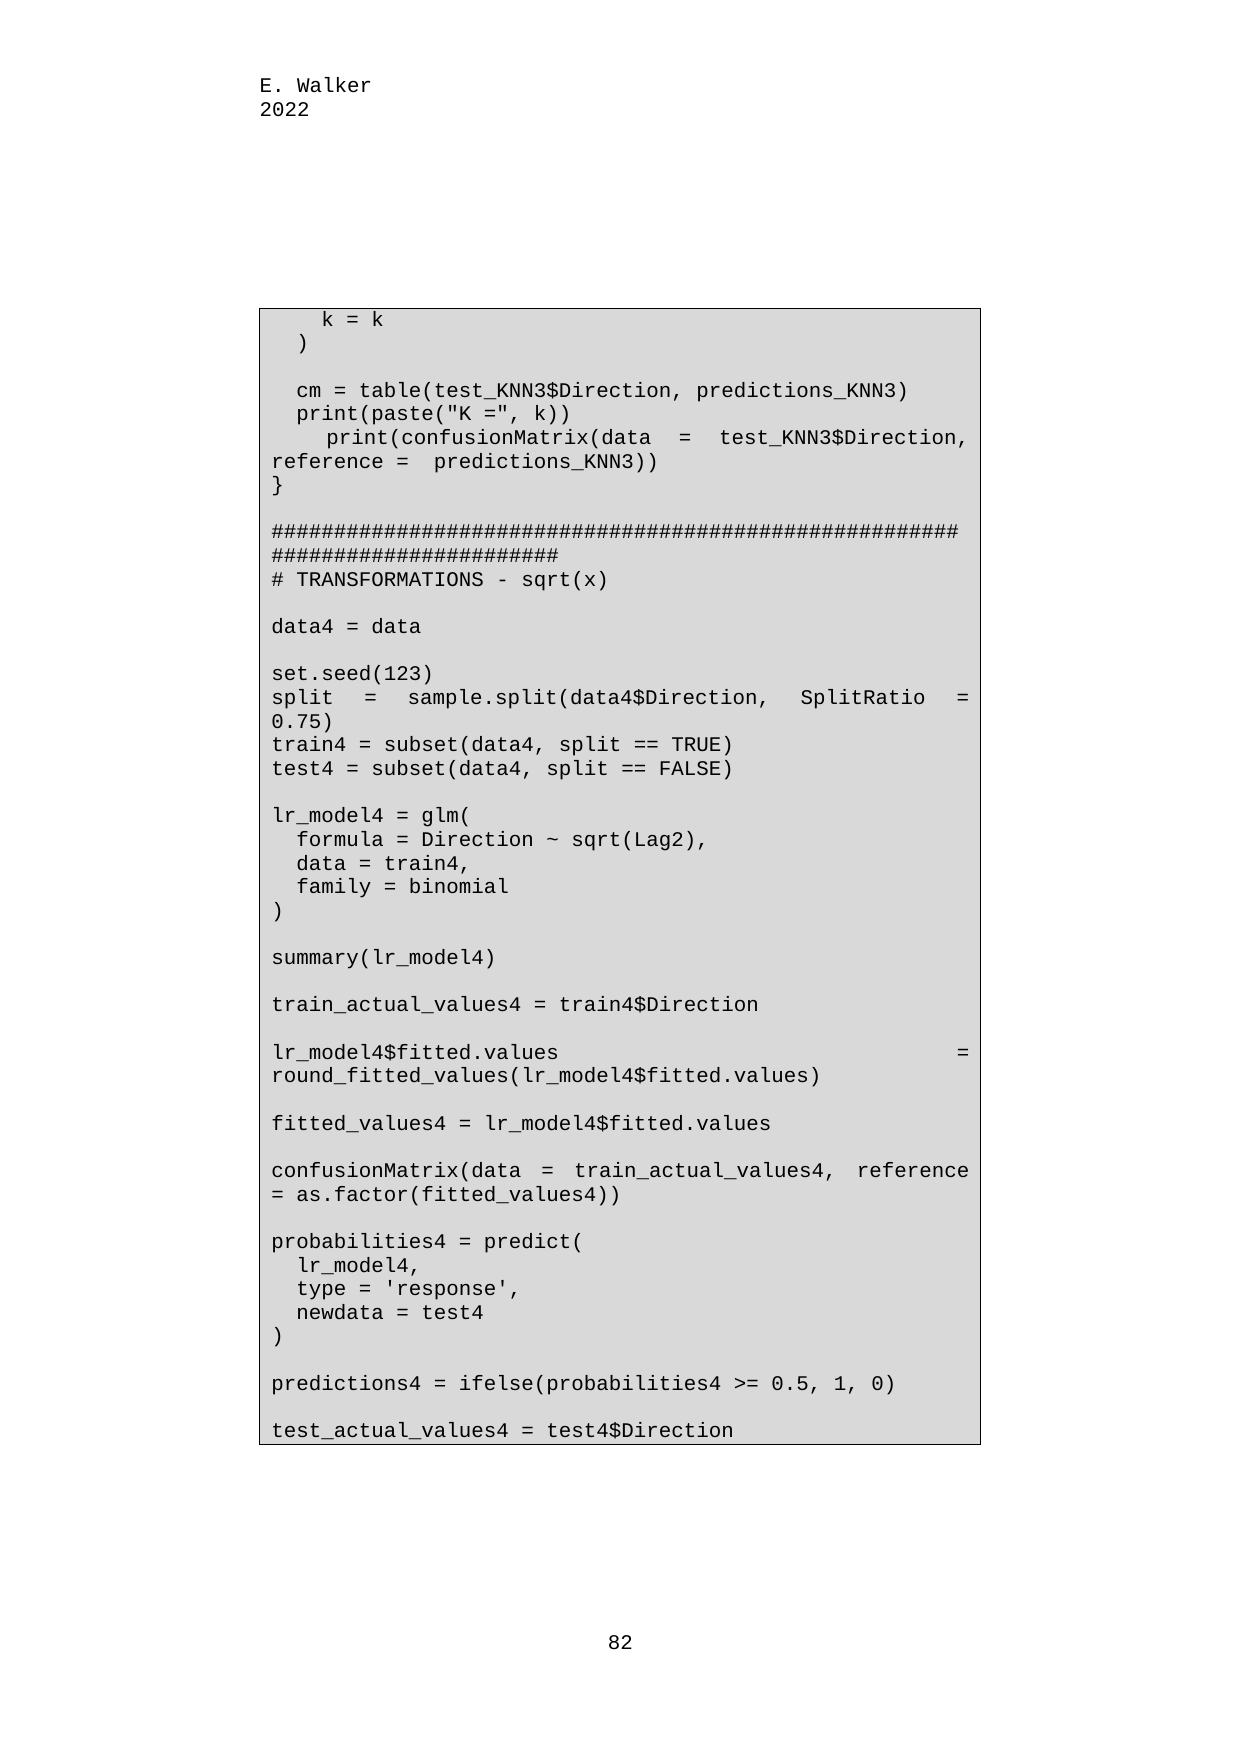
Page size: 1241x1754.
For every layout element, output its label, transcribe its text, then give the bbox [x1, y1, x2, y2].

table_header k = k ) cm = table(test_KNN3$Direction, predictions_KNN3) print(paste("K =", k)) print(confusionMatrix(data = test_KNN3$Direction, reference = predictions_KNN3)) } ############################################################################## # TRANSFORMATIONS - sqrt(x) data4 = data set.seed(123) split = sample.split(data4$Direction, SplitRatio = 0.75) train4 = subset(data4, split == TRUE) test4 = subset(data4, split == FALSE) lr_model4 = glm( formula = Direction ~ sqrt(Lag2), data = train4, family = binomial ) summary(lr_model4) train_actual_values4 = train4$Direction lr_model4$fitted.values = round_fitted_values(lr_model4$fitted.values) fitted_values4 = lr_model4$fitted.values confusionMatrix(data = train_actual_values4, reference = as.factor(fitted_values4)) probabilities4 = predict( lr_model4, type = 'response', newdata = test4 ) predictions4 = ifelse(probabilities4 >= 0.5, 1, 0) test_actual_values4 = test4$Direction [260, 309, 980, 1444]
